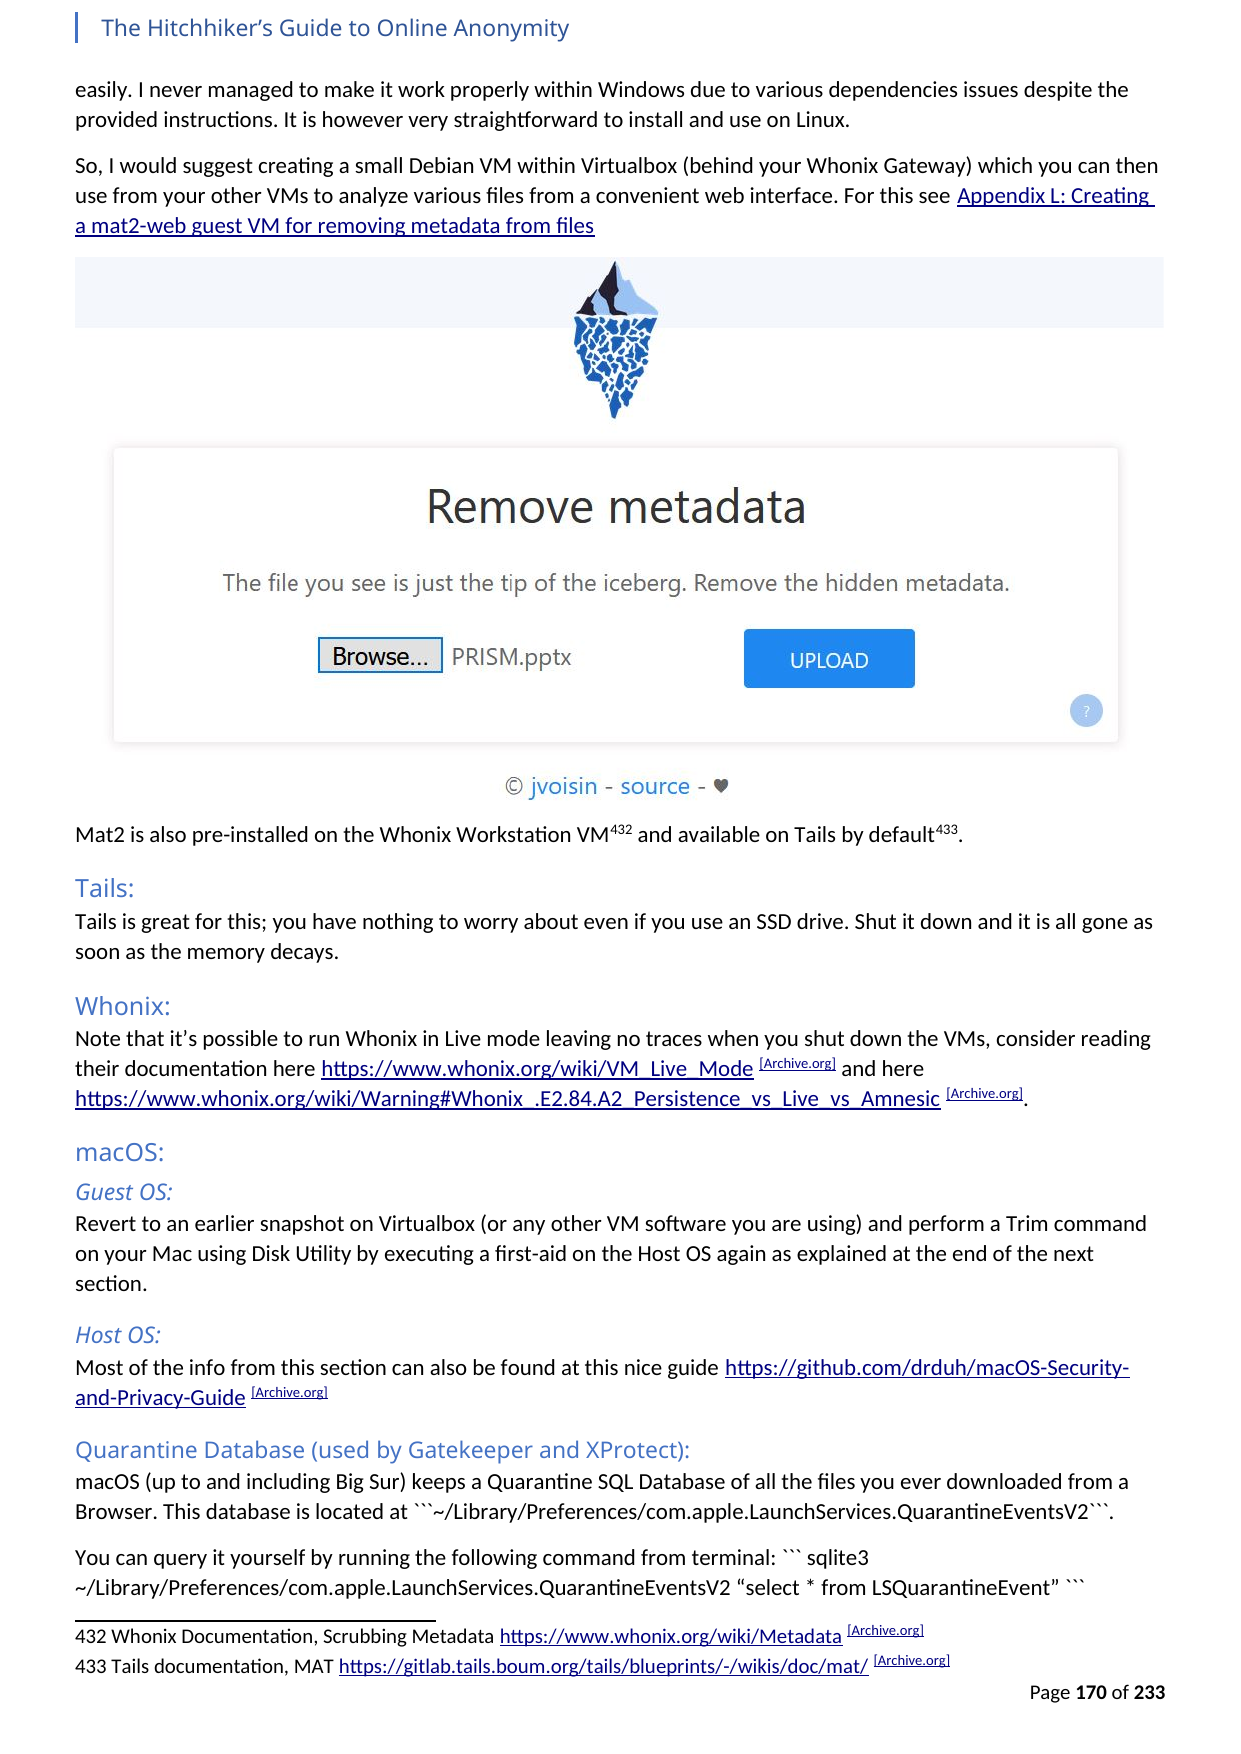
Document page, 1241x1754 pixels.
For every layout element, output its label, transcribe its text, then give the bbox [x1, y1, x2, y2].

subtitle Tails: [75, 871, 1165, 905]
text Whonix Documentation, Scrubbing Metadata https://www.whonix.org/wiki/Metadata [Archive.org] [75, 1621, 1165, 1649]
text Mat2 is also pre-installed on the Whonix Workstation VM and available on Tails by default. [75, 820, 1165, 848]
text Tails documentation, MAT https://gitlab.tails.boum.org/tails/blueprints/-/wikis/doc/mat/ [Archive.org] [75, 1651, 1165, 1679]
text Most of the info from this section can also be found at this nice guide https://github.com/drduh/macOS-Security-and-Privacy-Guide [Archive.org] [75, 1353, 1165, 1411]
subtitle Guest OS: [75, 1176, 1165, 1207]
picture [75, 257, 1164, 802]
text You can query it yourself by running the following command from terminal: ``` sqlite3 ~/Library/Preferences/com.apple.LaunchServices.QuarantineEventsV2 “select * from LSQuarantineEvent” ``` [75, 1543, 1165, 1601]
text easily. I never managed to make it work properly within Windows due to various dependencies issues despite the provided instructions. It is however very straightforward to install and use on Linux. [75, 75, 1165, 133]
text Revert to an earlier snapshot on Virtualbox (or any other VM software you are using) and perform a Trim command on your Mac using Disk Utility by executing a first-aid on the Host OS again as explained at the end of the next section. [75, 1209, 1165, 1297]
subtitle Host OS: [75, 1319, 1165, 1351]
subtitle Quarantine Database (used by Gatekeeper and XProtect): [75, 1433, 1165, 1465]
text macOS (up to and including Big Sur) keeps a Quarantine SQL Database of all the files you ever downloaded from a Browser. This database is located at ```~/Library/Preferences/com.apple.LaunchServices.QuarantineEventsV2```. [75, 1467, 1165, 1525]
subtitle Whonix: [75, 988, 1165, 1022]
text Tails is great for this; you have nothing to worry about even if you use an SSD drive. Shut it down and it is all gone as soon as the memory decays. [75, 907, 1165, 965]
subtitle macOS: [75, 1135, 1165, 1169]
text So, I would suggest creating a small Debian VM within Virtualbox (behind your Whonix Gateway) which you can then use from your other VMs to analyze various files from a convenient web interface. For this see Appendix L: Creating a mat2-web guest VM for removing metadata from files [75, 151, 1165, 239]
text Note that it’s possible to run Whonix in Live mode leaving no traces when you shut down the VMs, consider reading their documentation here https://www.whonix.org/wiki/VM_Live_Mode [Archive.org] and here https://www.whonix.org/wiki/Warning#Whonix_.E2.84.A2_Persistence_vs_Live_vs_Amnesic [Archive.org]. [75, 1024, 1165, 1112]
